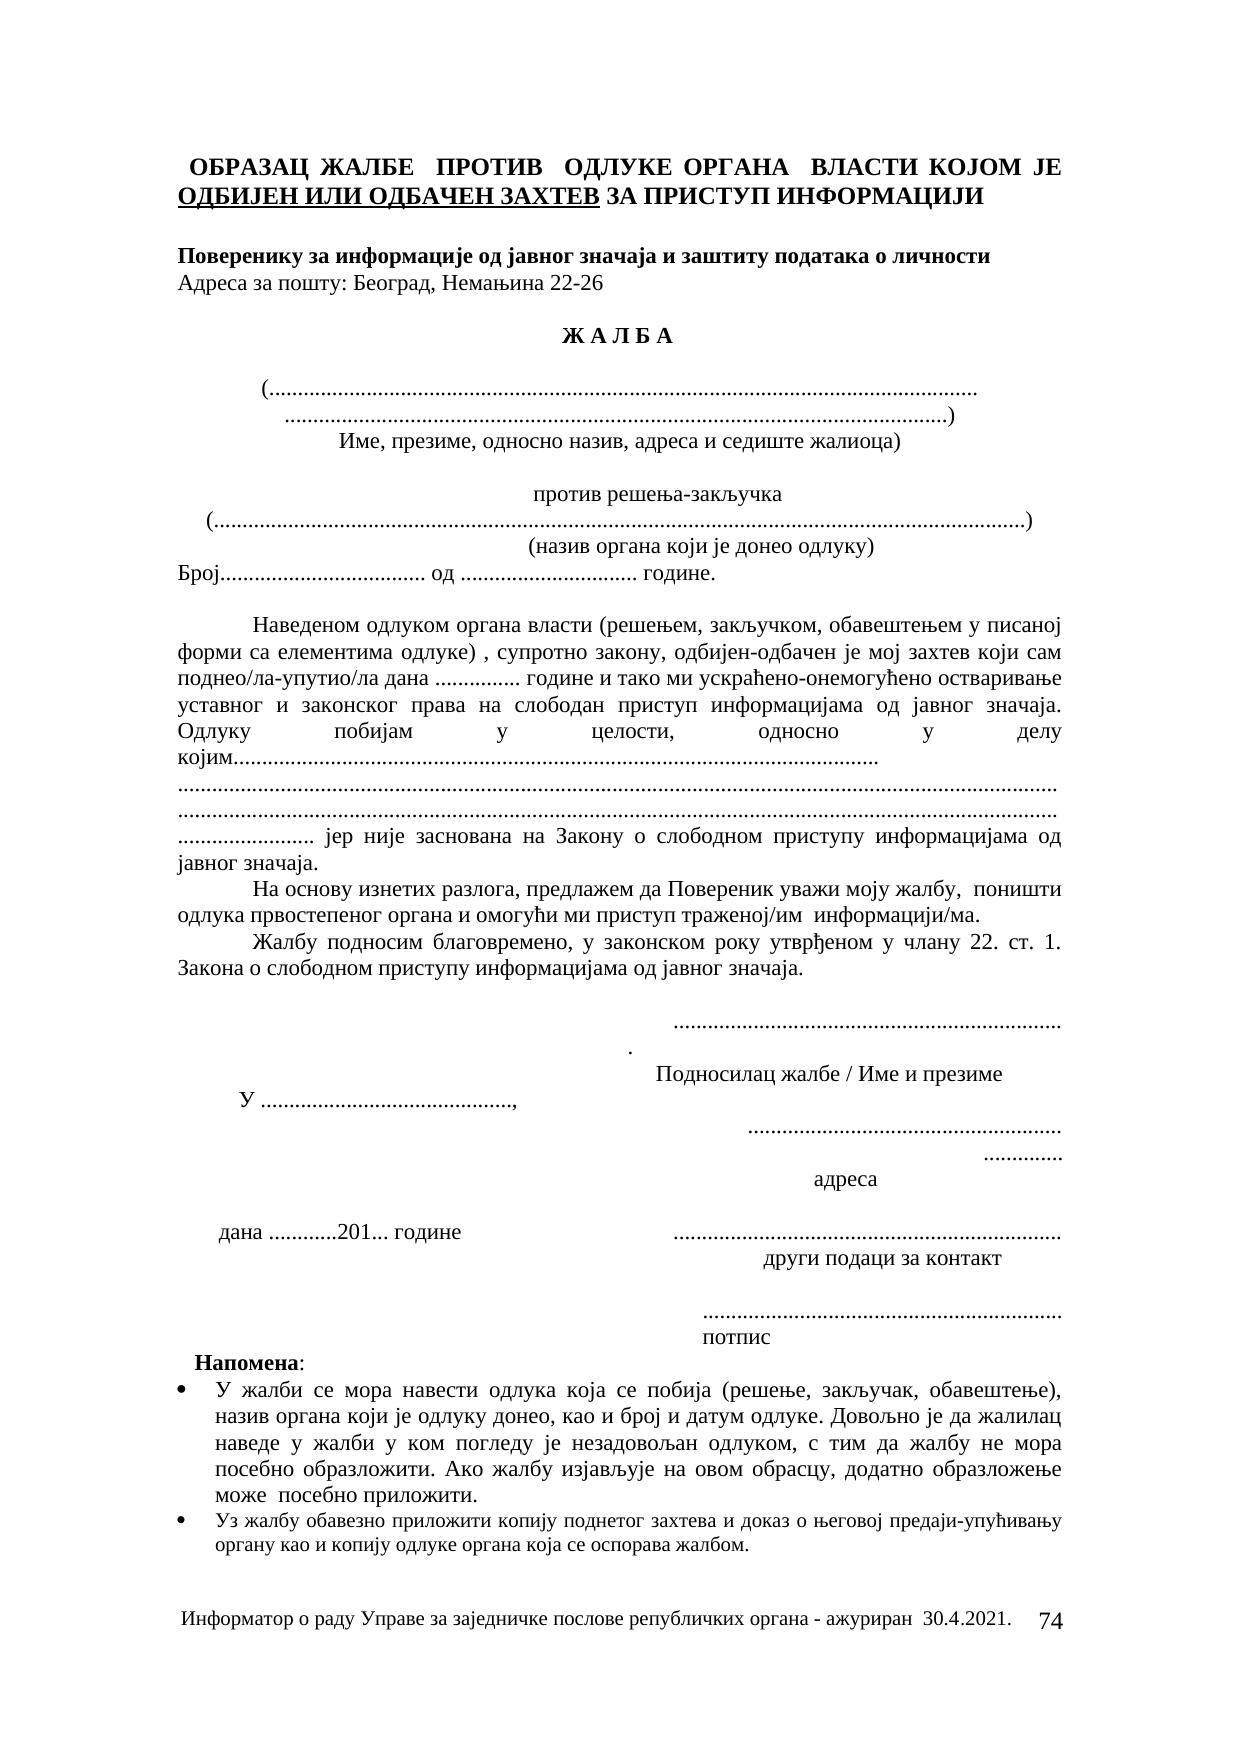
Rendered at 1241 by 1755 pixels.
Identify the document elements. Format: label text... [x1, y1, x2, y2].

text Ж А Л Б А [177, 322, 1063, 348]
text ....................................................................................................................) [177, 401, 1063, 427]
subtitle ОБРАЗАЦ ЖАЛБЕ ПРОТИВ ОДЛУКЕ ОРГАНА ВЛАСТИ КОЈОМ ЈЕ ОДБИЈЕН ИЛИ ОДБАЧЕН ЗАХТЕВ ЗА ПРИСТУП ИНФОРМАЦИЈИ [177, 148, 1063, 210]
text адреса [177, 1165, 1063, 1191]
text против решења-закључка (..............................................................................................................................................) [177, 480, 1063, 532]
text ..................................................................... [627, 1007, 1063, 1059]
text ............................................................... потпис [702, 1297, 1063, 1349]
text други подаци за контакт [702, 1244, 1063, 1270]
text (............................................................................................................................ [177, 374, 1063, 401]
text Жалбу подносим благовремено, у законском року утврђеном у члану 22. ст. 1. Закона о слободном приступу информацијама од јавног значаја. [177, 928, 1063, 981]
text Подносилац жалбе / Име и презиме [627, 1059, 1063, 1086]
text Наведеном одлуком органа власти (решењем, закључком, обавештењем у писаној форми са елементима одлуке) , супротно закону, одбијен-одбачен је мој захтев који сам поднео/ла-упутио/ла дана ............... године и тако ми ускраћено-онемогућено остваривање уставног и законског права на слободан приступ информацијама од јавног значаја. Oдлуку побијам у целости, односно у делу којим................................................................................................................. [177, 612, 1063, 770]
text На основу изнетих разлога, предлажем да Повереник уважи моју жалбу, поништи одлука првостепеног органа и омогући ми приступ траженој/им информацији/ма. [177, 875, 1063, 928]
text дана ............201... године .................................................................... [177, 1218, 1063, 1244]
text У ............................................, ..................................................................... [177, 1086, 1063, 1165]
list Уз жалбу обавезно приложити копију поднетог захтева и доказ о његовој предаји-упућивању органу као и копију одлуке органа која се оспорава жалбом. [177, 1508, 1063, 1556]
list У жалби се мора навести одлука која се побија (решење, закључак, обавештење), назив органа који је одлуку донео, као и број и датум одлуке. Довољно је да жалилац наведе у жалби у ком погледу је незадовољан одлуком, с тим да жалбу не мора посебно образложити. Ако жалбу изјављује на овом обрасцу, додатно образложење може посебно приложити. [177, 1376, 1063, 1508]
text Адреса за пошту: Београд, Немањина 22-26 [177, 269, 1063, 295]
text Напомена: [177, 1349, 1063, 1376]
text Поверенику за информације од јавног значаја и заштиту података о личности [177, 243, 1063, 269]
text ............................................................................................................................................................................................................................................................................................................................................ јер није заснована на Закону о слободном приступу информацијама од јавног значаја. [177, 770, 1063, 875]
text Број.................................... од ............................... године. [177, 559, 1063, 585]
text Име, презиме, односно назив, адреса и седиште жалиоца) [177, 427, 1063, 453]
text (назив органа који је донео одлуку) [177, 532, 1063, 559]
